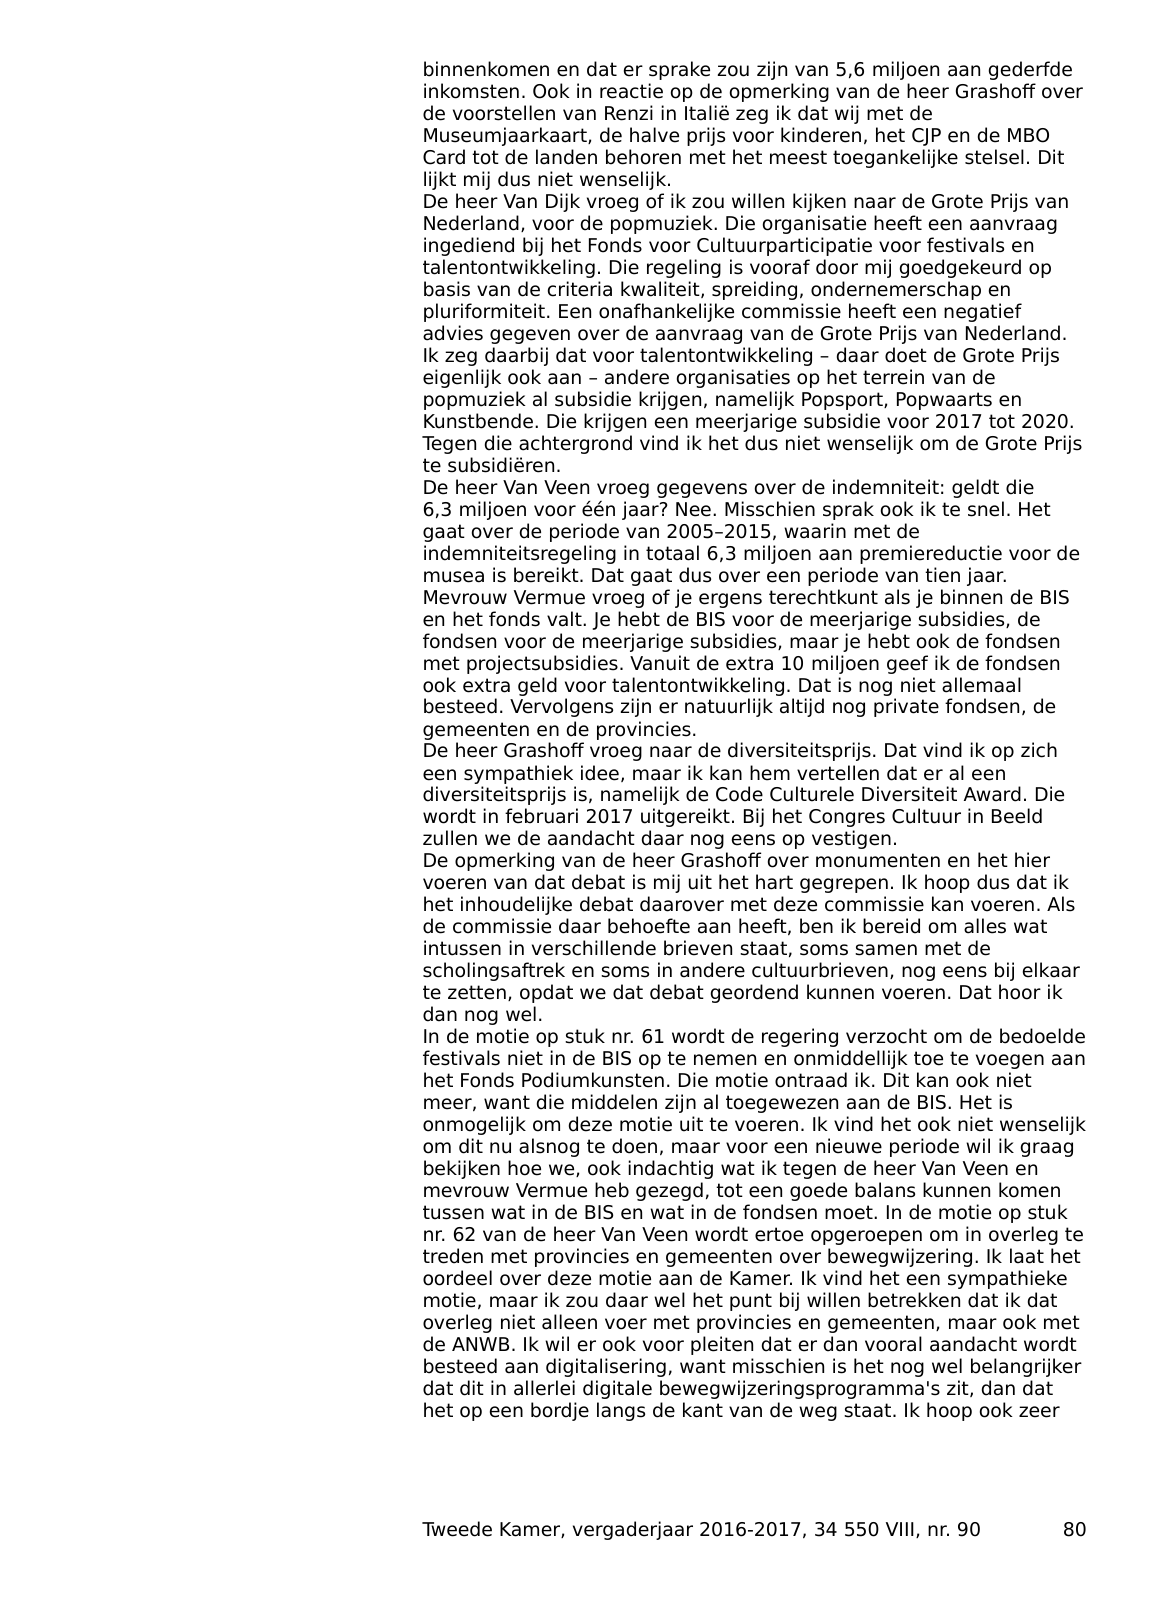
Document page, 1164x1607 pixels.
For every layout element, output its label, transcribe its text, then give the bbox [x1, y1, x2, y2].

text De opmerking van de heer Grashoff over monumenten en het hier voeren van dat debat is mij uit het hart gegrepen. Ik hoop dus dat ik het inhoudelijke debat daarover met deze commissie kan voeren. Als de commissie daar behoefte aan heeft, ben ik bereid om alles wat intussen in verschillende brieven staat, soms samen met de scholingsaftrek en soms in andere cultuurbrieven, nog eens bij elkaar te zetten, opdat we dat debat geordend kunnen voeren. Dat hoor ik dan nog wel. [422, 850, 1087, 1026]
text In de motie op stuk nr. 61 wordt de regering verzocht om de bedoelde festivals niet in de BIS op te nemen en onmiddellijk toe te voegen aan het Fonds Podiumkunsten. Die motie ontraad ik. Dit kan ook niet meer, want die middelen zijn al toegewezen aan de BIS. Het is onmogelijk om deze motie uit te voeren. Ik vind het ook niet wenselijk om dit nu alsnog te doen, maar voor een nieuwe periode wil ik graag bekijken hoe we, ook indachtig wat ik tegen de heer Van Veen en mevrouw Vermue heb gezegd, tot een goede balans kunnen komen tussen wat in de BIS en wat in de fondsen moet. In de motie op stuk nr. 62 van de heer Van Veen wordt ertoe opgeroepen om in overleg te treden met provincies en gemeenten over bewegwijzering. Ik laat het oordeel over deze motie aan de Kamer. Ik vind het een sympathieke motie, maar ik zou daar wel het punt bij willen betrekken dat ik dat overleg niet alleen voer met provincies en gemeenten, maar ook met de ANWB. Ik wil er ook voor pleiten dat er dan vooral aandacht wordt besteed aan digitalisering, want misschien is het nog wel belangrijker dat dit in allerlei digitale bewegwijzeringsprogramma's zit, dan dat het op een bordje langs de kant van de weg staat. Ik hoop ook zeer [422, 1026, 1087, 1422]
text De heer Van Veen vroeg gegevens over de indemniteit: geldt die 6,3 miljoen voor één jaar? Nee. Misschien sprak ook ik te snel. Het gaat over de periode van 2005–2015, waarin met de indemniteitsregeling in totaal 6,3 miljoen aan premiereductie voor de musea is bereikt. Dat gaat dus over een periode van tien jaar. [422, 477, 1087, 587]
text De heer Van Dijk vroeg of ik zou willen kijken naar de Grote Prijs van Nederland, voor de popmuziek. Die organisatie heeft een aanvraag ingediend bij het Fonds voor Cultuurparticipatie voor festivals en talentontwikkeling. Die regeling is vooraf door mij goedgekeurd op basis van de criteria kwaliteit, spreiding, ondernemerschap en pluriformiteit. Een onafhankelijke commissie heeft een negatief advies gegeven over de aanvraag van de Grote Prijs van Nederland. Ik zeg daarbij dat voor talentontwikkeling – daar doet de Grote Prijs eigenlijk ook aan – andere organisaties op het terrein van de popmuziek al subsidie krijgen, namelijk Popsport, Popwaarts en Kunstbende. Die krijgen een meerjarige subsidie voor 2017 tot 2020. Tegen die achtergrond vind ik het dus niet wenselijk om de Grote Prijs te subsidiëren. [422, 191, 1087, 477]
text Mevrouw Vermue vroeg of je ergens terechtkunt als je binnen de BIS en het fonds valt. Je hebt de BIS voor de meerjarige subsidies, de fondsen voor de meerjarige subsidies, maar je hebt ook de fondsen met projectsubsidies. Vanuit de extra 10 miljoen geef ik de fondsen ook extra geld voor talentontwikkeling. Dat is nog niet allemaal besteed. Vervolgens zijn er natuurlijk altijd nog private fondsen, de gemeenten en de provincies. [422, 587, 1087, 740]
text binnenkomen en dat er sprake zou zijn van 5,6 miljoen aan gederfde inkomsten. Ook in reactie op de opmerking van de heer Grashoff over de voorstellen van Renzi in Italië zeg ik dat wij met de Museumjaarkaart, de halve prijs voor kinderen, het CJP en de MBO Card tot de landen behoren met het meest toegankelijke stelsel. Dit lijkt mij dus niet wenselijk. [422, 59, 1087, 191]
text De heer Grashoff vroeg naar de diversiteitsprijs. Dat vind ik op zich een sympathiek idee, maar ik kan hem vertellen dat er al een diversiteitsprijs is, namelijk de Code Culturele Diversiteit Award. Die wordt in februari 2017 uitgereikt. Bij het Congres Cultuur in Beeld zullen we de aandacht daar nog eens op vestigen. [422, 740, 1087, 850]
